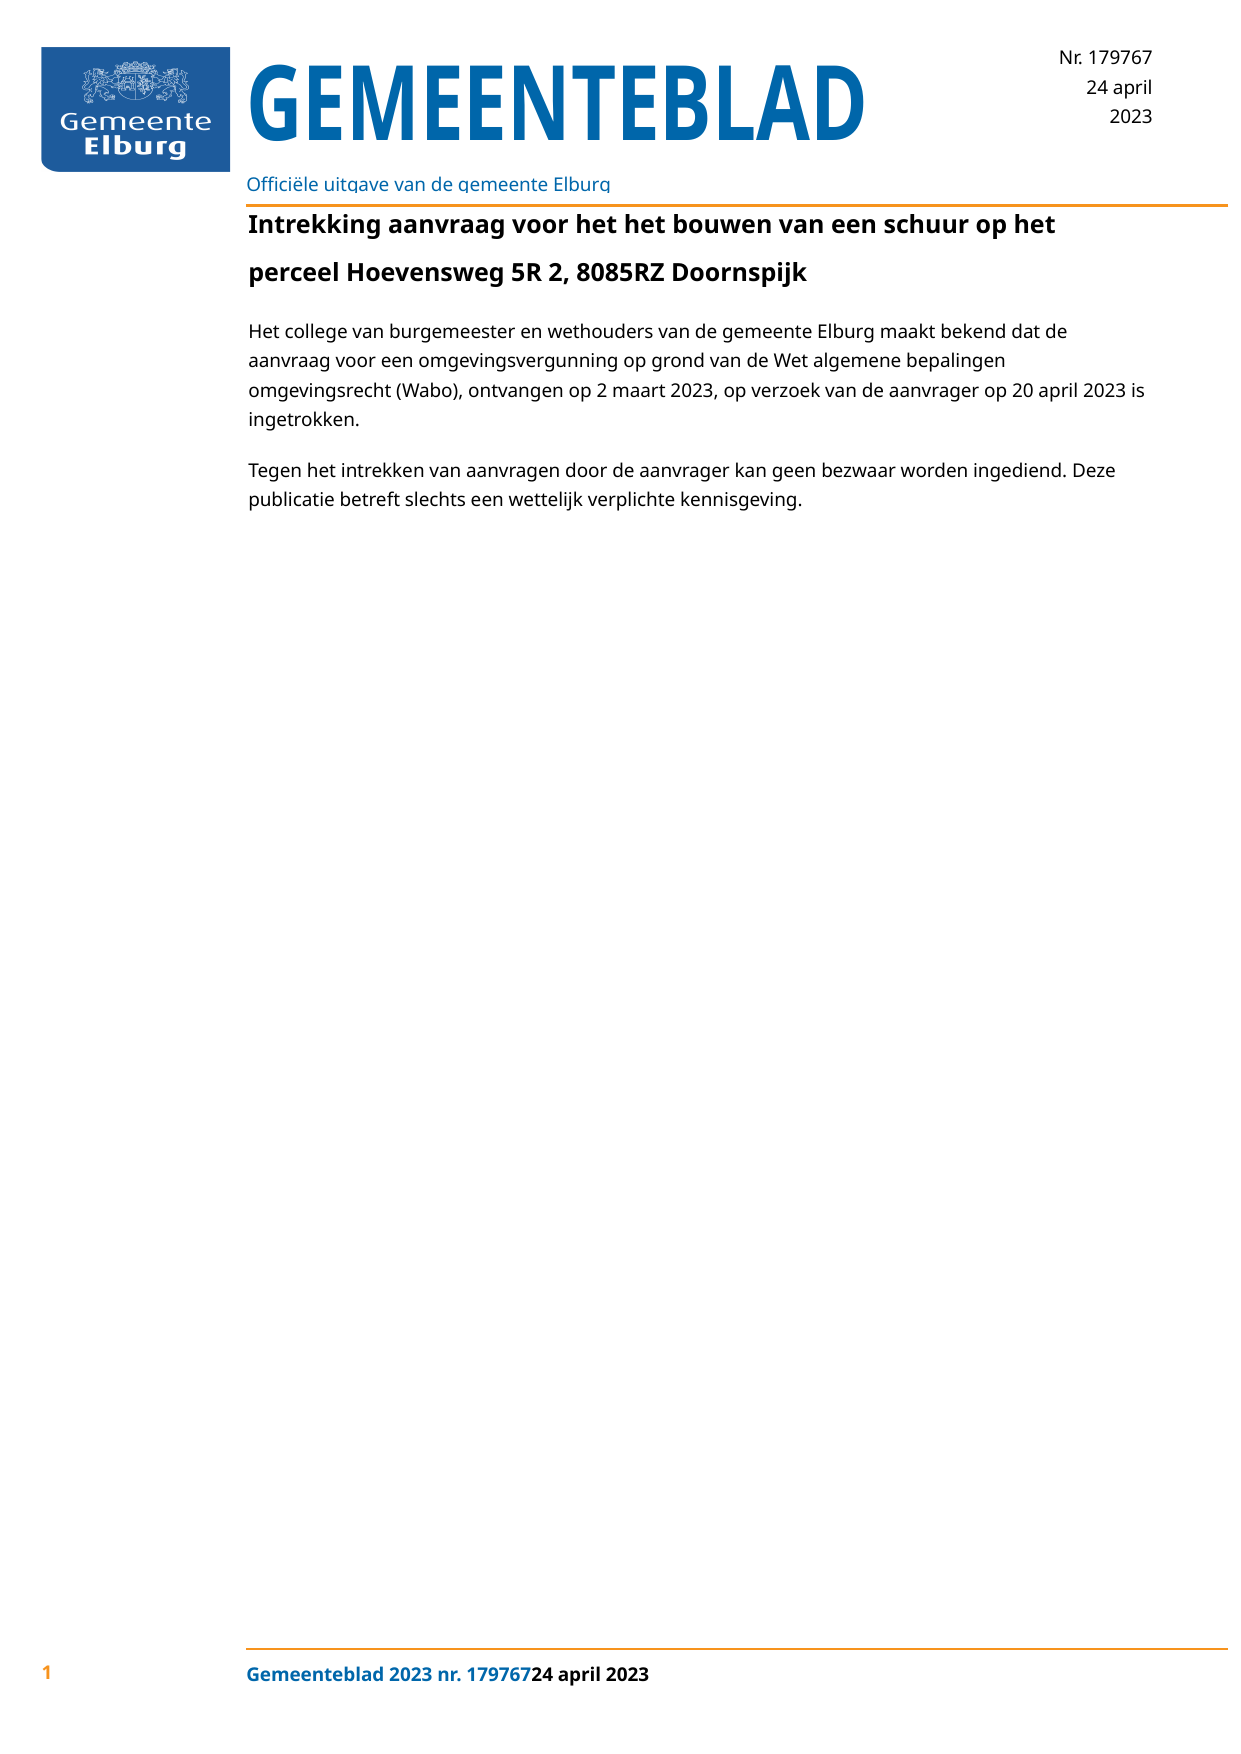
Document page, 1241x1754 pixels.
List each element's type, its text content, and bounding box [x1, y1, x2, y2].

text Intrekking aanvraag voor het het bouwen van een schuur op het perceel Hoevensweg 5R 2, 8085RZ Doornspijk [248, 207, 1152, 288]
text Het college van burgemeester en wethouders van de gemeente Elburg maakt bekend dat de aanvraag voor een omgevingsvergunning op grond van de Wet algemene bepalingen omgevingsrecht (Wabo), ontvangen op 2 maart 2023, op verzoek van de aanvrager op 20 april 2023 is ingetrokken. [248, 318, 1152, 432]
picture [41, 47, 231, 172]
text Tegen het intrekken van aanvragen door de aanvrager kan geen bezwaar worden ingediend. Deze publicatie betreft slechts een wettelijk verplichte kennisgeving. [248, 457, 1152, 512]
